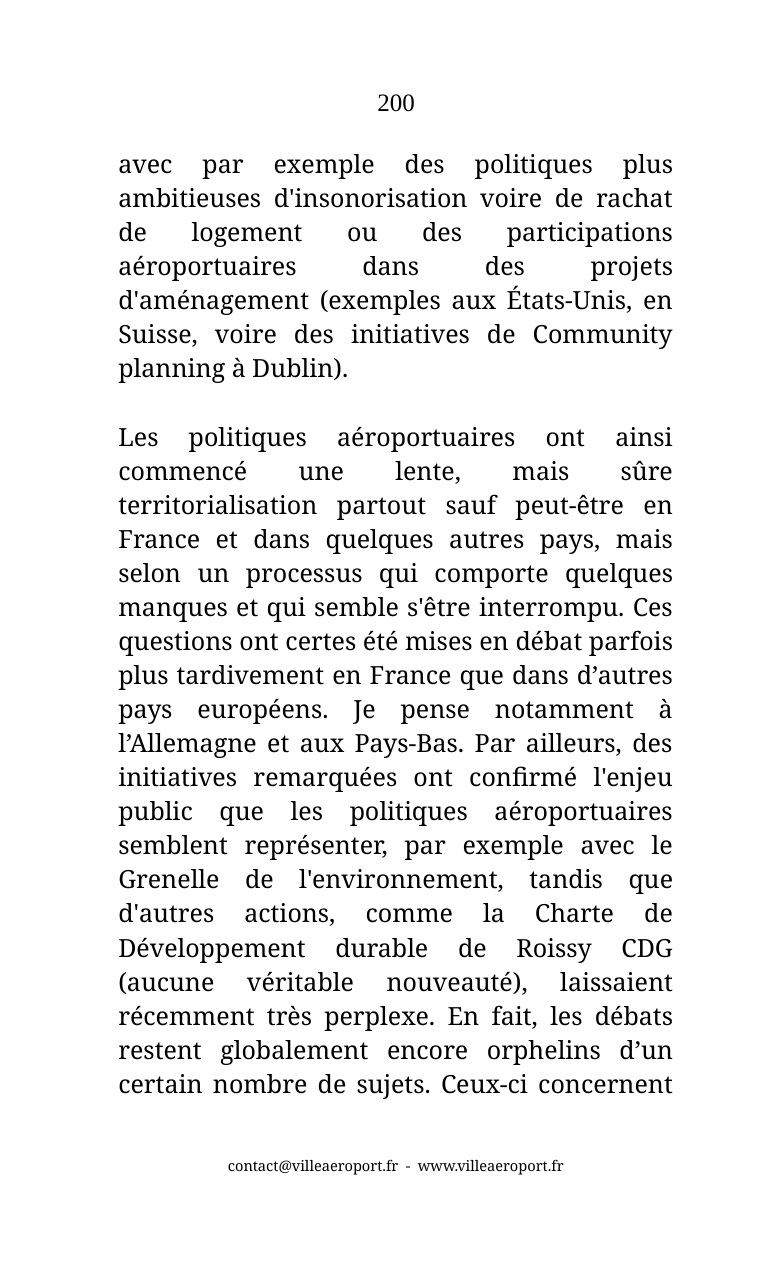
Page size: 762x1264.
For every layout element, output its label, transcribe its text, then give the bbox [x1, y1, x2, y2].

text avec par exemple des politiques plus ambitieuses d'insonorisation voire de rachat de logement ou des participations aéroportuaires dans des projets d'aménagement (exemples aux États-Unis, en Suisse, voire des initiatives de Community planning à Dublin). [118, 147, 673, 385]
text Les politiques aéroportuaires ont ainsi commencé une lente, mais sûre territorialisation partout sauf peut-être en France et dans quelques autres pays, mais selon un processus qui comporte quelques manques et qui semble s'être interrompu. Ces questions ont certes été mises en débat parfois plus tardivement en France que dans d’autres pays européens. Je pense notamment à l’Allemagne et aux Pays-Bas. Par ailleurs, des initiatives remarquées ont confirmé l'enjeu public que les politiques aéroportuaires semblent représenter, par exemple avec le Grenelle de l'environnement, tandis que d'autres actions, comme la Charte de Développement durable de Roissy CDG (aucune véritable nouveauté), laissaient récemment très perplexe. En fait, les débats restent globalement encore orphelins d’un certain nombre de sujets. Ceux-ci concernent [118, 419, 673, 1101]
